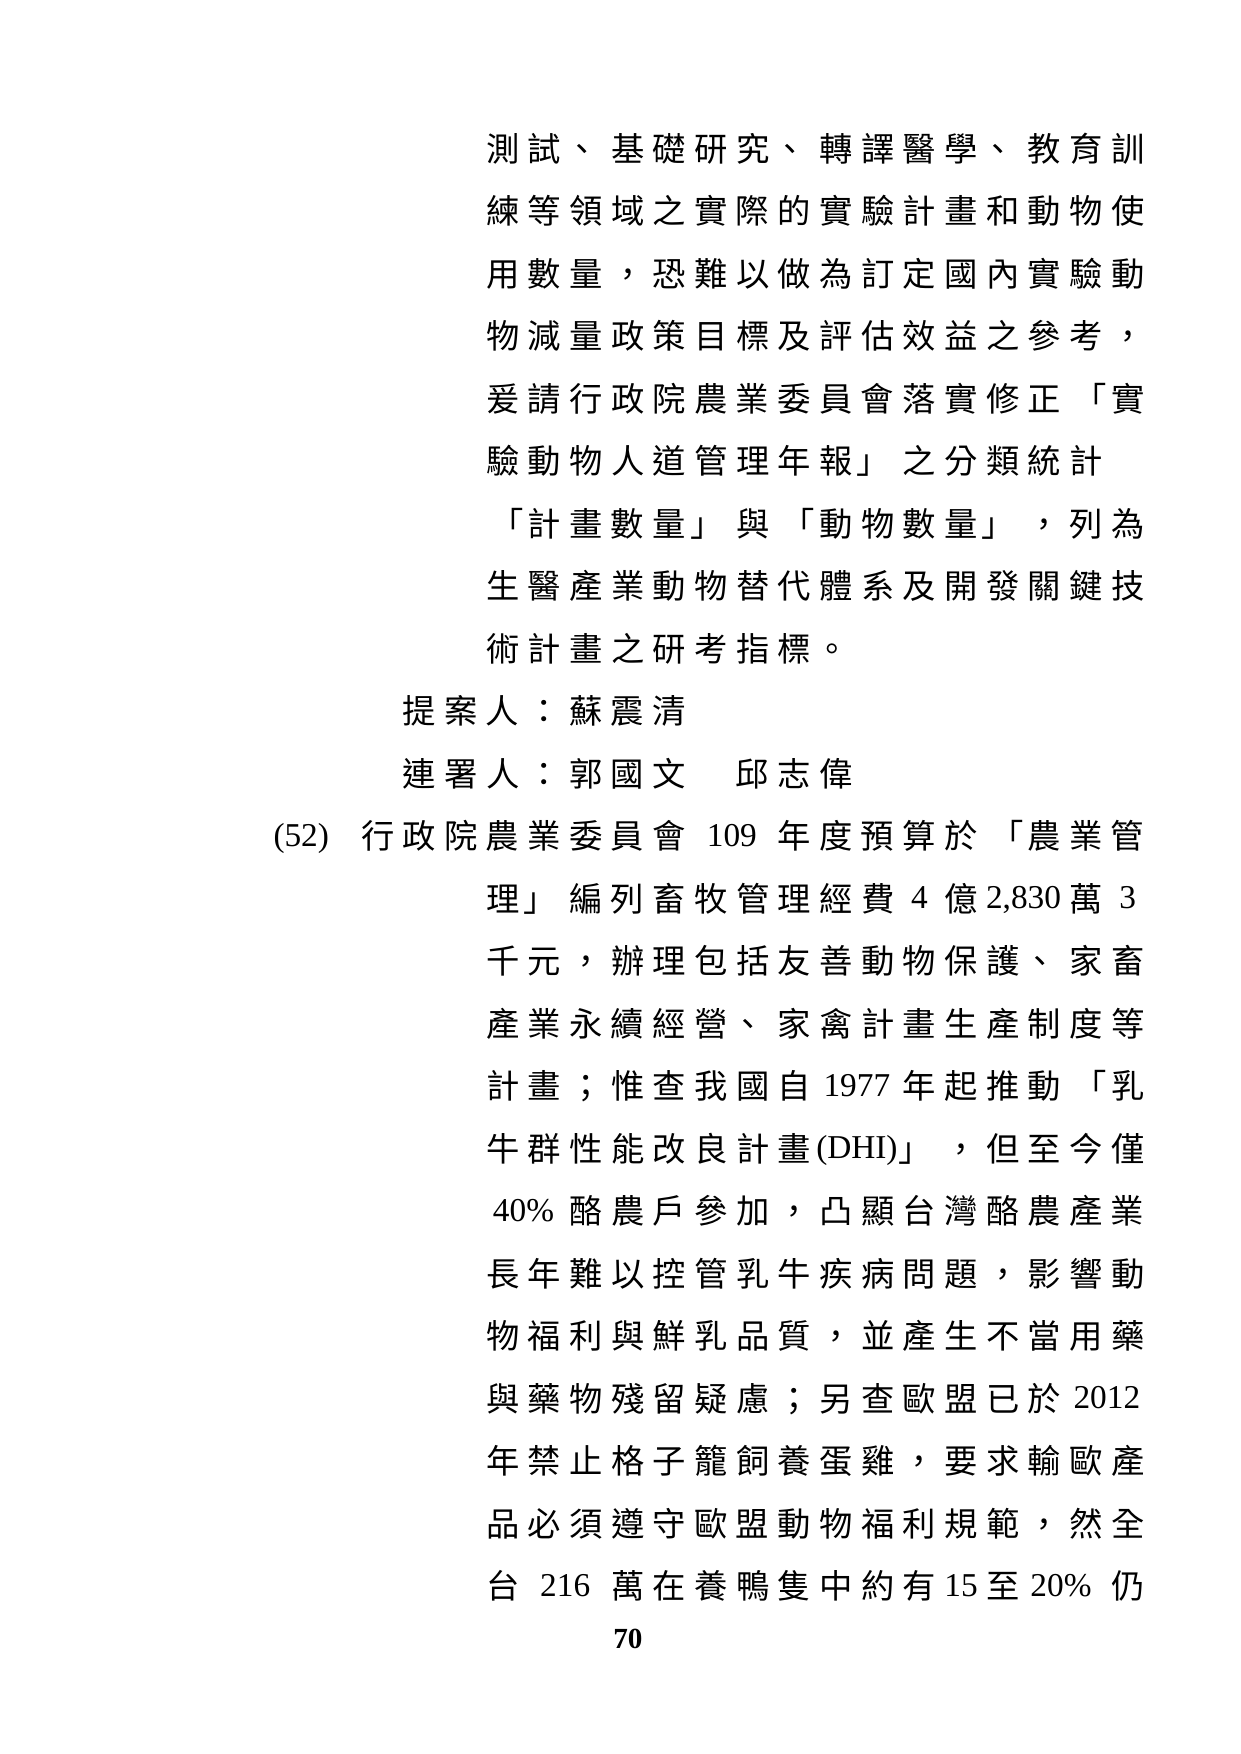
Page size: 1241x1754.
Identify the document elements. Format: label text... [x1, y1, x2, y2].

list 行政院農業委員會109年度預算於「農業管理」編列畜牧管理經費4億2,830萬3千元，辦理包括友善動物保護、家畜產業永續經營、家禽計畫生產制度等計畫；惟查我國自1977年起推動「乳牛群性能改良計畫(DHI)」，但至今僅40%酪農戶參加，凸顯台灣酪農產業長年難以控管乳牛疾病問題，影響動物福利與鮮乳品質，並產生不當用藥與藥物殘留疑慮；另查歐盟已於2012年禁止格子籠飼養蛋雞，要求輸歐產品必須遵守歐盟動物福利規範，然全台216萬在養鴨隻中約有15至20% 仍 [253, 792, 1148, 1605]
list 測試、基礎研究、轉譯醫學、教育訓練等領域之實際的實驗計畫和動物使用數量，恐難以做為訂定國內實驗動物減量政策目標及評估效益之參考，爰請行政院農業委員會落實修正「實驗動物人道管理年報」之分類統計「計畫數量」與「動物數量」，列為生醫產業動物替代體系及開發關鍵技術計畫之研考指標。 [253, 105, 1148, 667]
text 提案人：蘇震清 [384, 667, 1044, 730]
text 連署人：郭國文 邱志偉 [384, 730, 1044, 792]
